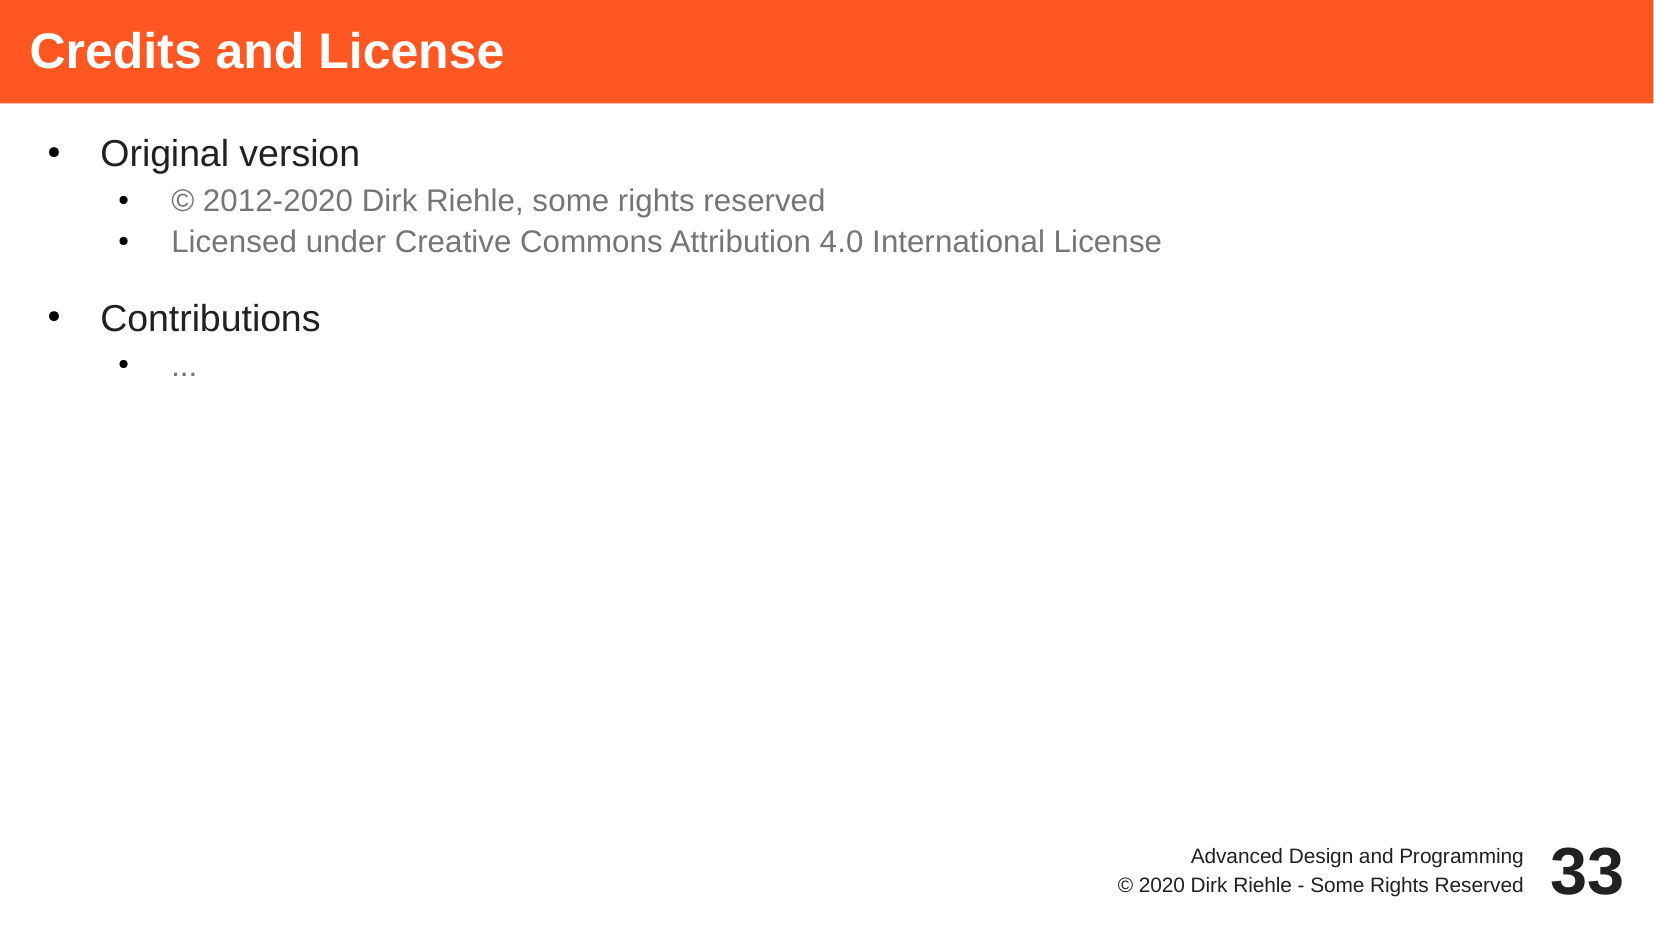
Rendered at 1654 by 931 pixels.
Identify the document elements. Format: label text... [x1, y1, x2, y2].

list Original version © 2012-2020 Dirk Riehle, some rights reserved Licensed under Creative Commons Attribution 4.0 International License Contributions ... [29, 132, 1625, 813]
title Credits and License [0, 0, 1654, 104]
